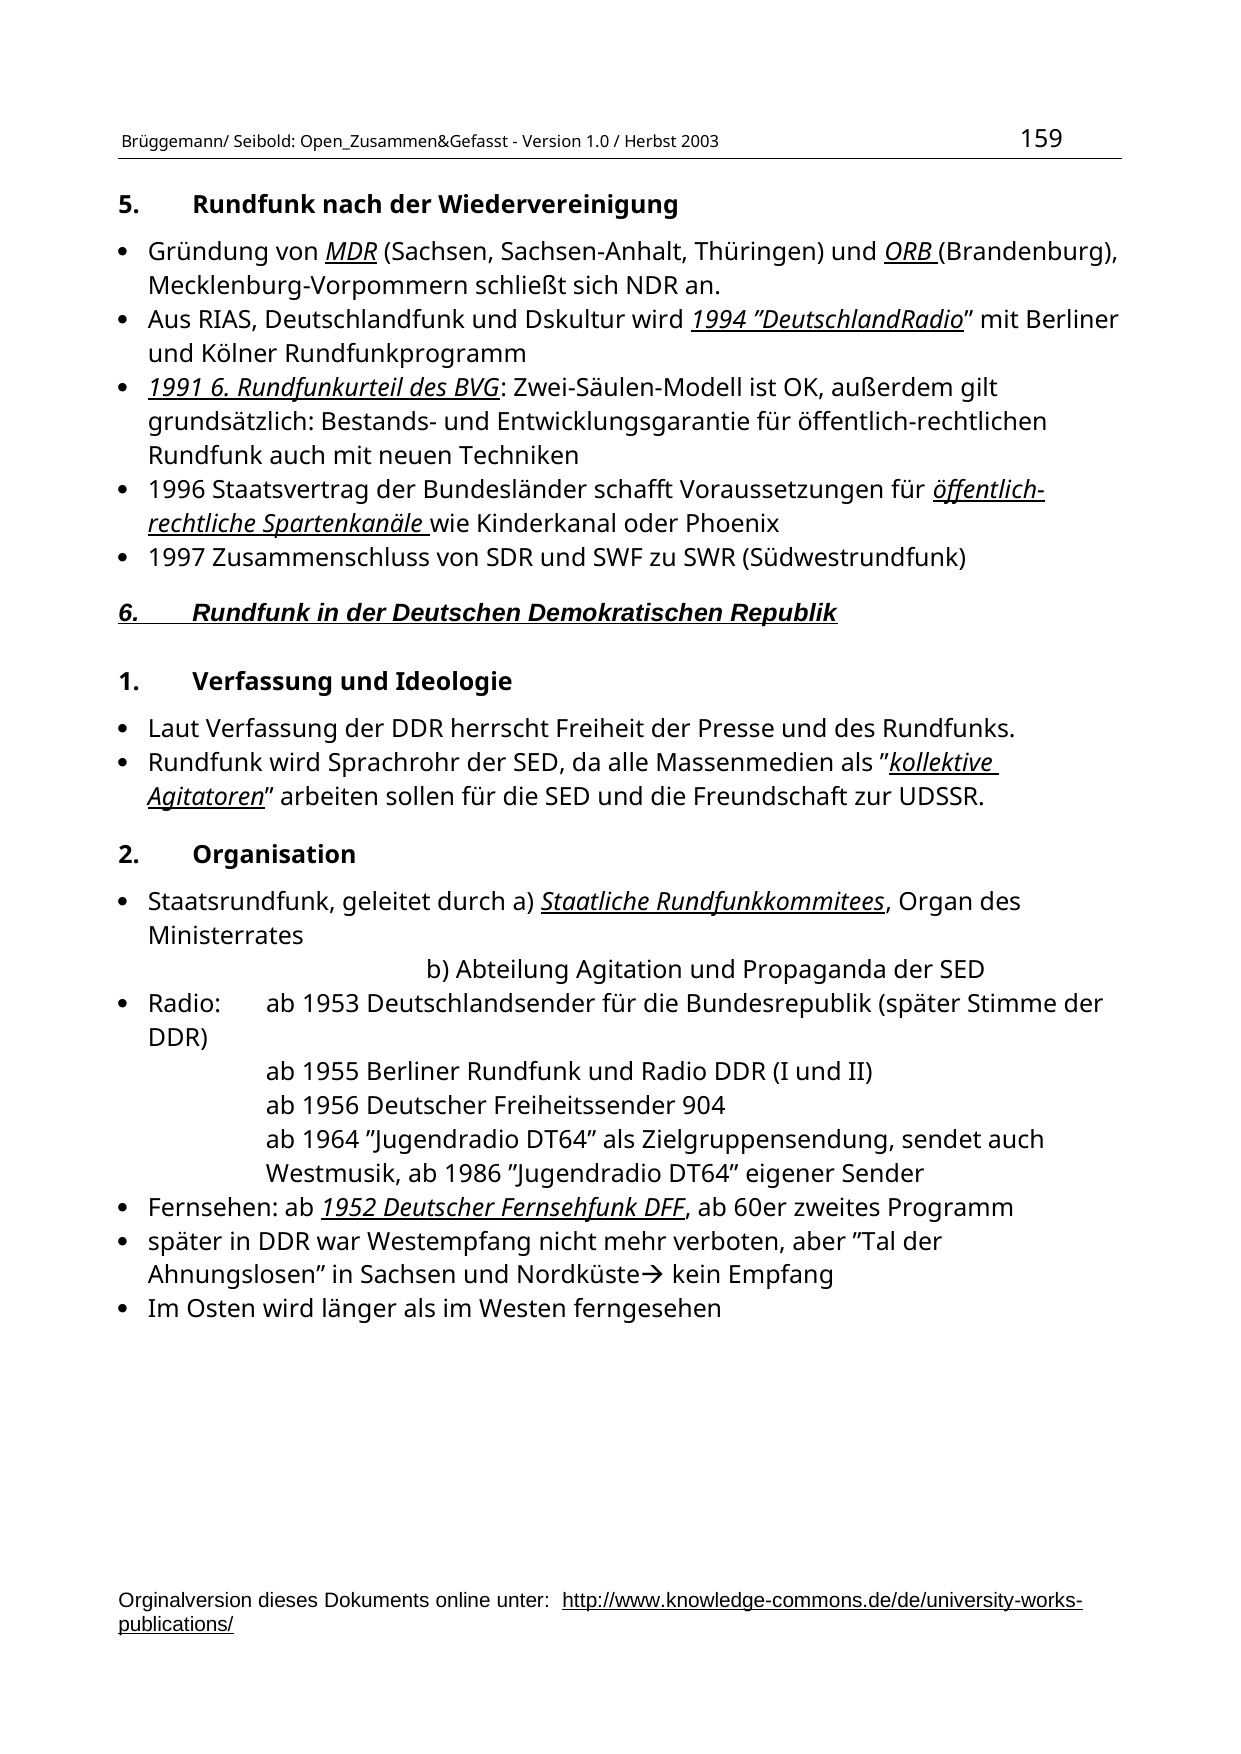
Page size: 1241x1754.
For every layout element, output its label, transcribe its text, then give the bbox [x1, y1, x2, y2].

list Gründung von MDR (Sachsen, Sachsen-Anhalt, Thüringen) und ORB (Brandenburg), Mecklenburg-Vorpommern schließt sich NDR an. [118, 234, 1122, 302]
subtitle Rundfunk in der Deutschen Demokratischen Republik [118, 598, 1122, 627]
text ab 1964 ”Jugendradio DT64” als Zielgruppensendung, sendet auch Westmusik, ab 1986 ”Jugendradio DT64” eigener Sender [266, 1122, 1122, 1189]
list 1996 Staatsvertrag der Bundesländer schafft Voraussetzungen für öffentlich-rechtliche Spartenkanäle wie Kinderkanal oder Phoenix [118, 472, 1122, 539]
text ab 1956 Deutscher Freiheitssender 904 [192, 1088, 1122, 1122]
list Radio: ab 1953 Deutschlandsender für die Bundesrepublik (später Stimme der DDR) [118, 986, 1122, 1054]
list 1997 Zusammenschluss von SDR und SWF zu SWR (Südwestrundfunk) [118, 539, 1122, 573]
subtitle Organisation [118, 837, 1122, 871]
list Im Osten wird länger als im Westen ferngesehen [118, 1291, 1122, 1325]
subtitle Rundfunk nach der Wiedervereinigung [118, 187, 1122, 221]
list Laut Verfassung der DDR herrscht Freiheit der Presse und des Rundfunks. [118, 711, 1122, 744]
list Rundfunk wird Sprachrohr der SED, da alle Massenmedien als ”kollektive Agitatoren” arbeiten sollen für die SED und die Freundschaft zur UDSSR. [118, 744, 1122, 812]
list Staatsrundfunk, geleitet durch a) Staatliche Rundfunkkommitees, Organ des Ministerrates [118, 884, 1122, 952]
list Fernsehen: ab 1952 Deutscher Fernsehfunk DFF, ab 60er zweites Programm [118, 1189, 1122, 1223]
list später in DDR war Westempfang nicht mehr verboten, aber ”Tal der Ahnungslosen” in Sachsen und Nordküste kein Empfang [118, 1223, 1122, 1291]
list Aus RIAS, Deutschlandfunk und Dskultur wird 1994 ”DeutschlandRadio” mit Berliner und Kölner Rundfunkprogramm [118, 302, 1122, 370]
list 1991 6. Rundfunkurteil des BVG: Zwei-Säulen-Modell ist OK, außerdem gilt grundsätzlich: Bestands- und Entwicklungsgarantie für öffentlich-rechtlichen Rundfunk auch mit neuen Techniken [118, 370, 1122, 472]
text b) Abteilung Agitation und Propaganda der SED [413, 952, 1122, 986]
subtitle Verfassung und Ideologie [118, 664, 1122, 698]
text ab 1955 Berliner Rundfunk und Radio DDR (I und II) [192, 1054, 1122, 1088]
